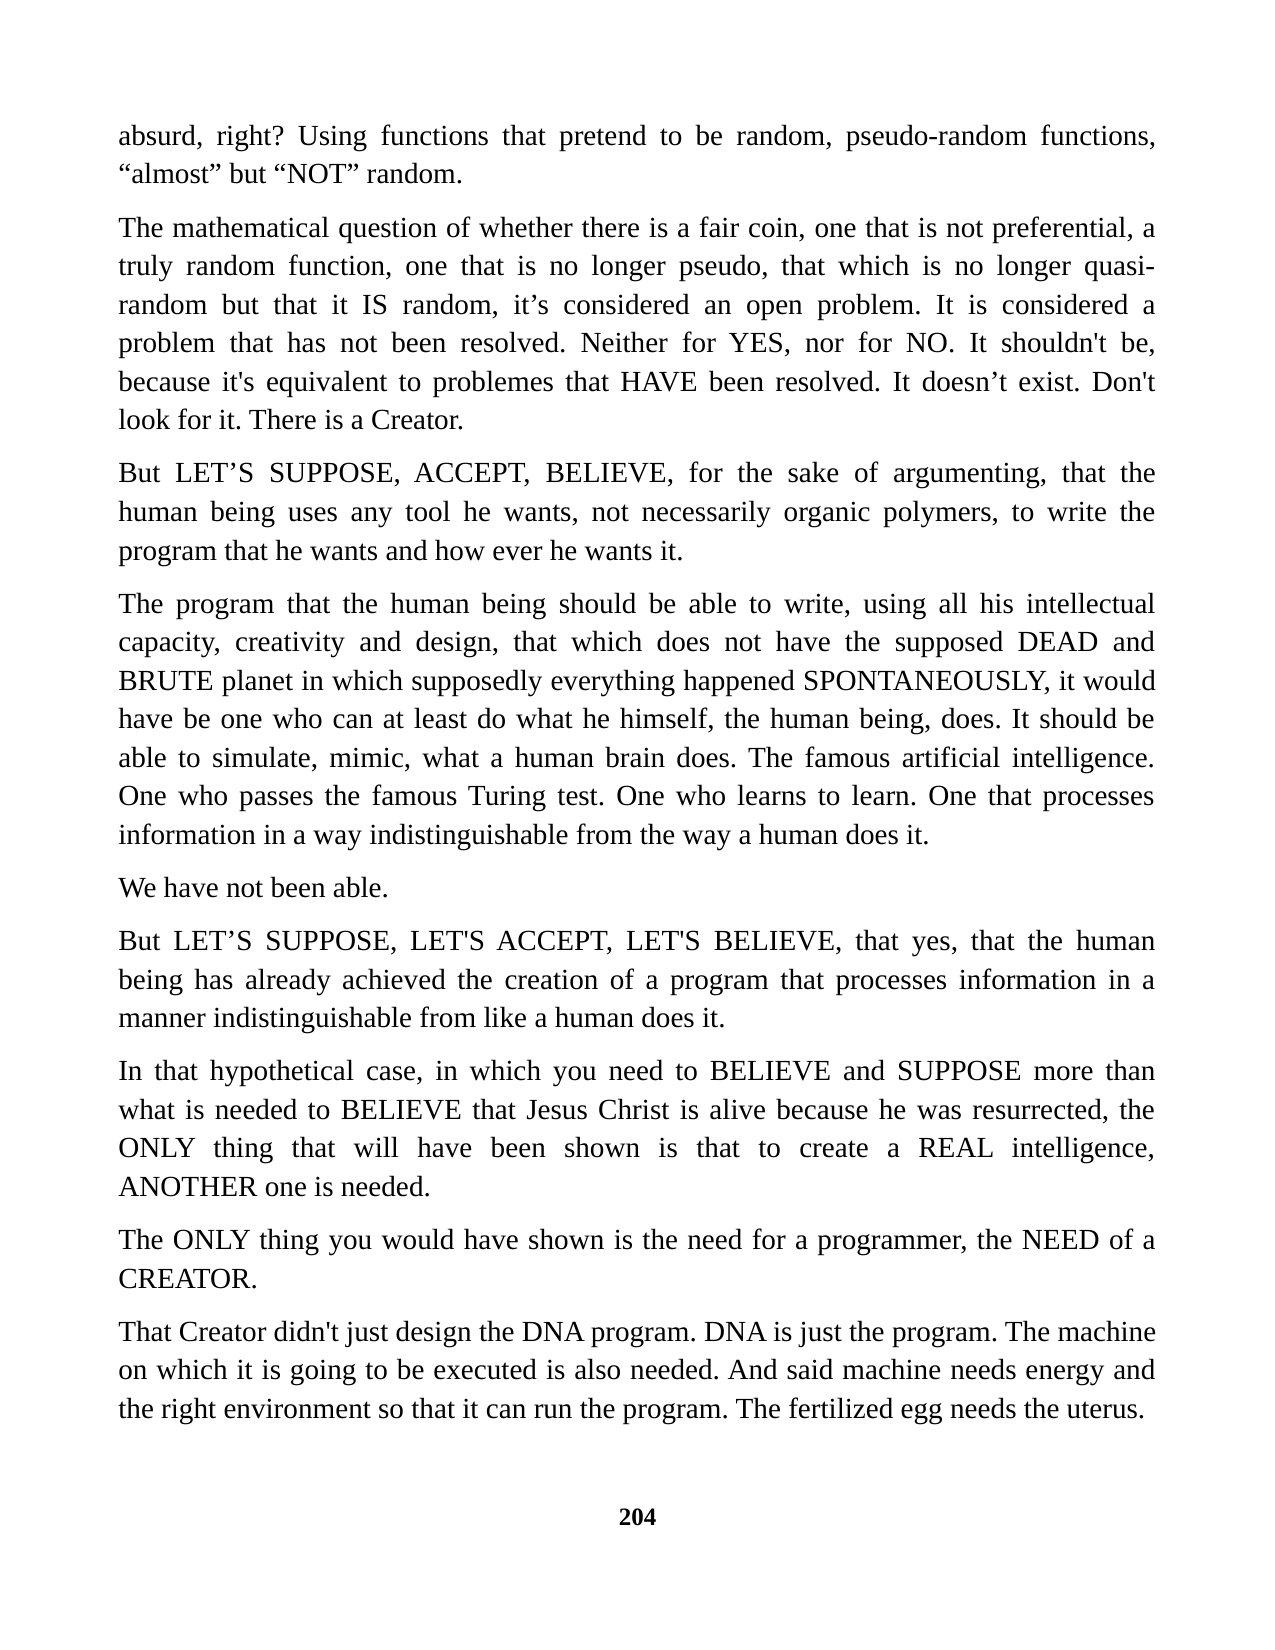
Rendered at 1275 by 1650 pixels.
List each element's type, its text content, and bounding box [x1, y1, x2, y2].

text The mathematical question of whether there is a fair coin, one that is not preferential, a truly random function, one that is no longer pseudo, that which is no longer quasi-random but that it IS random, it’s considered an open problem. It is considered a problem that has not been resolved. Neither for YES, nor for NO. It shouldn't be, because it's equivalent to problemes that HAVE been resolved. It doesn’t exist. Don't look for it. There is a Creator. [118, 210, 1157, 436]
text That Creator didn't just design the DNA program. DNA is just the program. The machine on which it is going to be executed is also needed. And said machine needs energy and the right environment so that it can run the program. The fertilized egg needs the uterus. [118, 1314, 1157, 1424]
text The program that the human being should be able to write, using all his intellectual capacity, creativity and design, that which does not have the supposed DEAD and BRUTE planet in which supposedly everything happened SPONTANEOUSLY, it would have be one who can at least do what he himself, the human being, does. It should be able to simulate, mimic, what a human brain does. The famous artificial intelligence. One who passes the famous Turing test. One who learns to learn. One that processes information in a way indistinguishable from the way a human does it. [118, 586, 1157, 851]
text But LET’S SUPPOSE, ACCEPT, BELIEVE, for the sake of argumenting, that the human being uses any tool he wants, not necessarily organic polymers, to write the program that he wants and how ever he wants it. [118, 456, 1157, 566]
text absurd, right? Using functions that pretend to be random, pseudo-random functions, “almost” but “NOT” random. [118, 118, 1157, 190]
text We have not been able. [118, 870, 1157, 904]
text In that hypothetical case, in which you need to BELIEVE and SUPPOSE more than what is needed to BELIEVE that Jesus Christ is alive because he was resurrected, the ONLY thing that will have been shown is that to create a REAL intelligence, ANOTHER one is needed. [118, 1053, 1157, 1203]
text But LET’S SUPPOSE, LET'S ACCEPT, LET'S BELIEVE, that yes, that the human being has already achieved the creation of a program that processes information in a manner indistinguishable from like a human does it. [118, 923, 1157, 1034]
text The ONLY thing you would have shown is the need for a programmer, the NEED of a CREATOR. [118, 1222, 1157, 1294]
